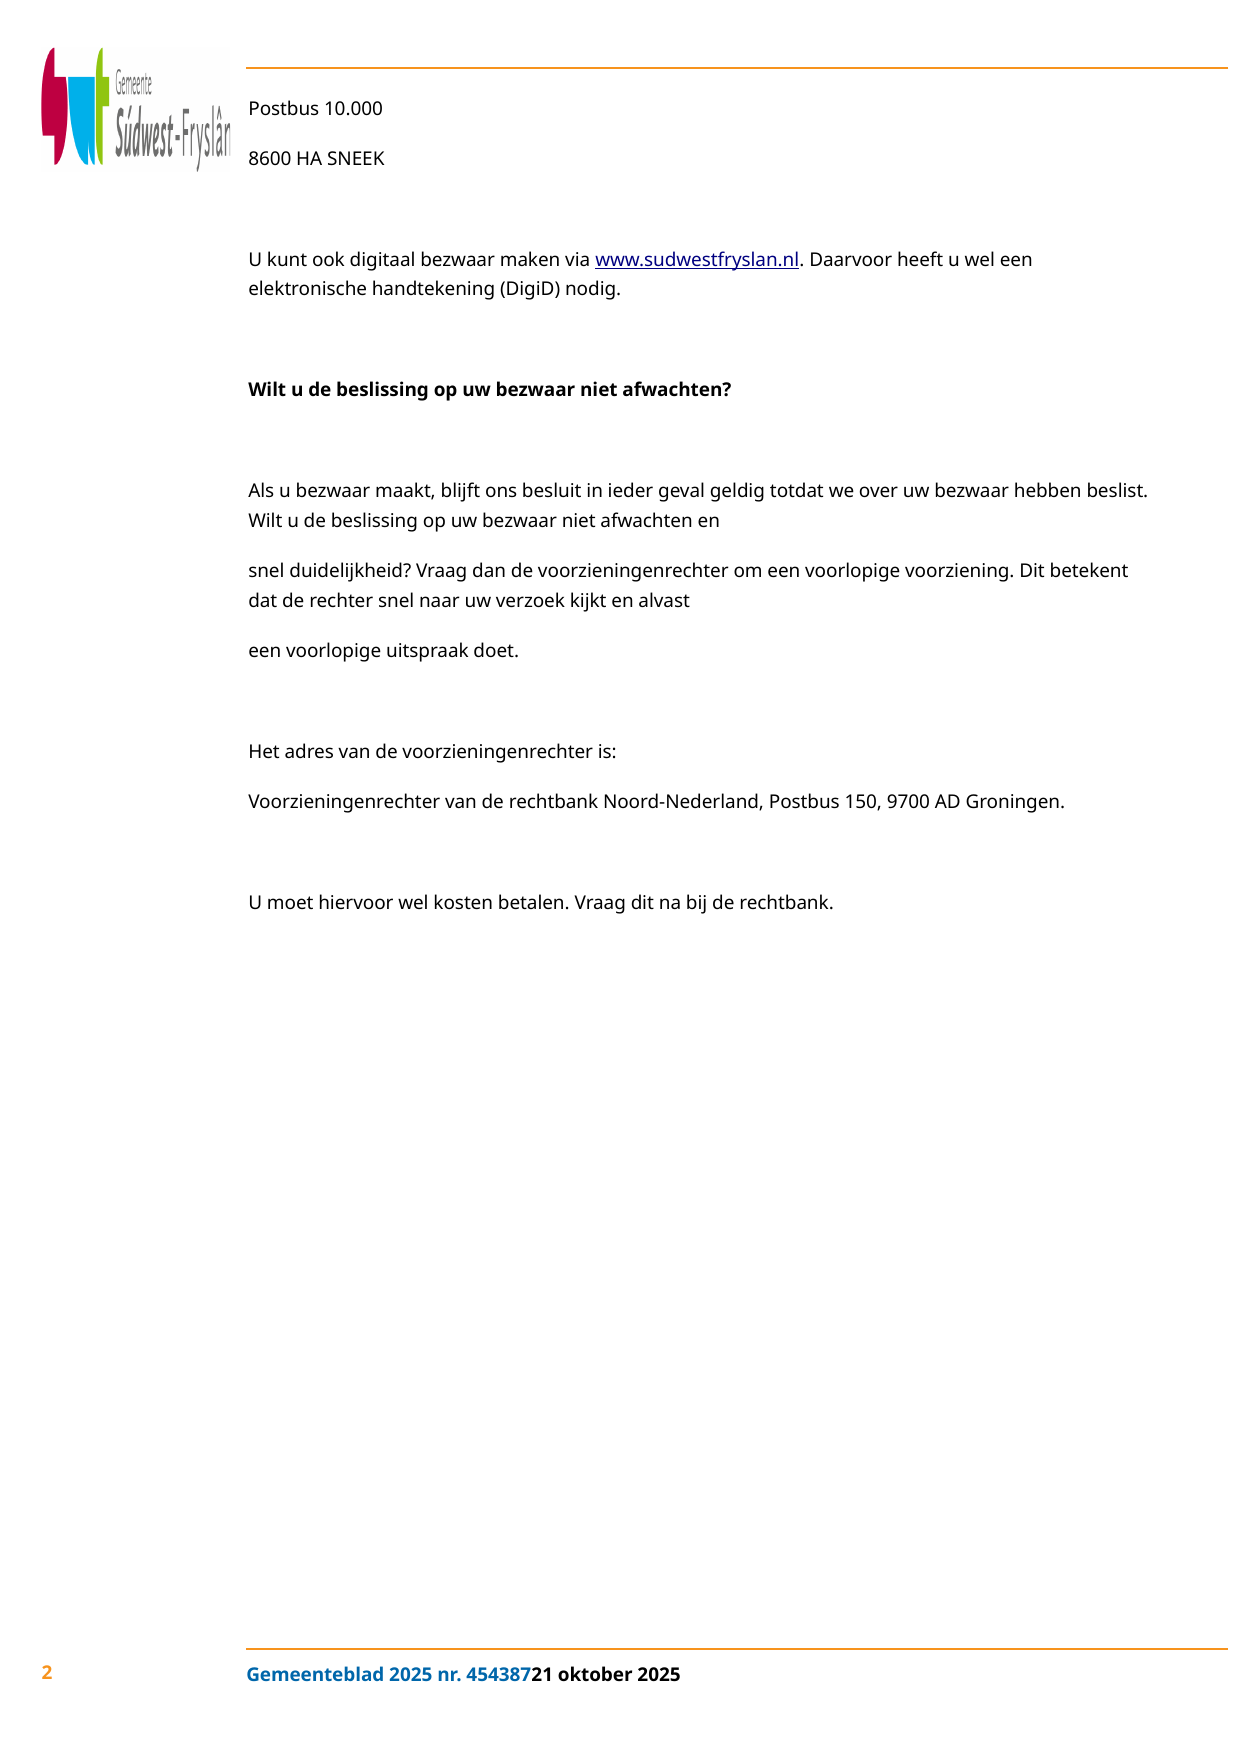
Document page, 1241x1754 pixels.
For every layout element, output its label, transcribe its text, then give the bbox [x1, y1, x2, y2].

text een voorlopige uitspraak doet. [248, 637, 1152, 663]
text snel duidelijkheid? Vraag dan de voorzieningenrechter om een voorlopige voorziening. Dit betekent dat de rechter snel naar uw verzoek kijkt en alvast [248, 557, 1152, 613]
text Het adres van de voorzieningenrechter is: [248, 738, 1152, 764]
text Als u bezwaar maakt, blijft ons besluit in ieder geval geldig totdat we over uw bezwaar hebben beslist. Wilt u de beslissing op uw bezwaar niet afwachten en [248, 477, 1152, 533]
text Voorzieningenrechter van de rechtbank Noord-Nederland, Postbus 150, 9700 AD Groningen. [248, 788, 1152, 814]
picture [41, 47, 231, 172]
text U kunt ook digitaal bezwaar maken via www.sudwestfryslan.nl. Daarvoor heeft u wel een elektronische handtekening (DigiD) nodig. [248, 246, 1152, 301]
text Postbus 10.000 [248, 95, 1152, 121]
text 8600 HA SNEEK [248, 145, 1152, 171]
text U moet hiervoor wel kosten betalen. Vraag dit na bij de rechtbank. [248, 889, 1152, 915]
text Wilt u de beslissing op uw bezwaar niet afwachten? [248, 376, 1152, 402]
